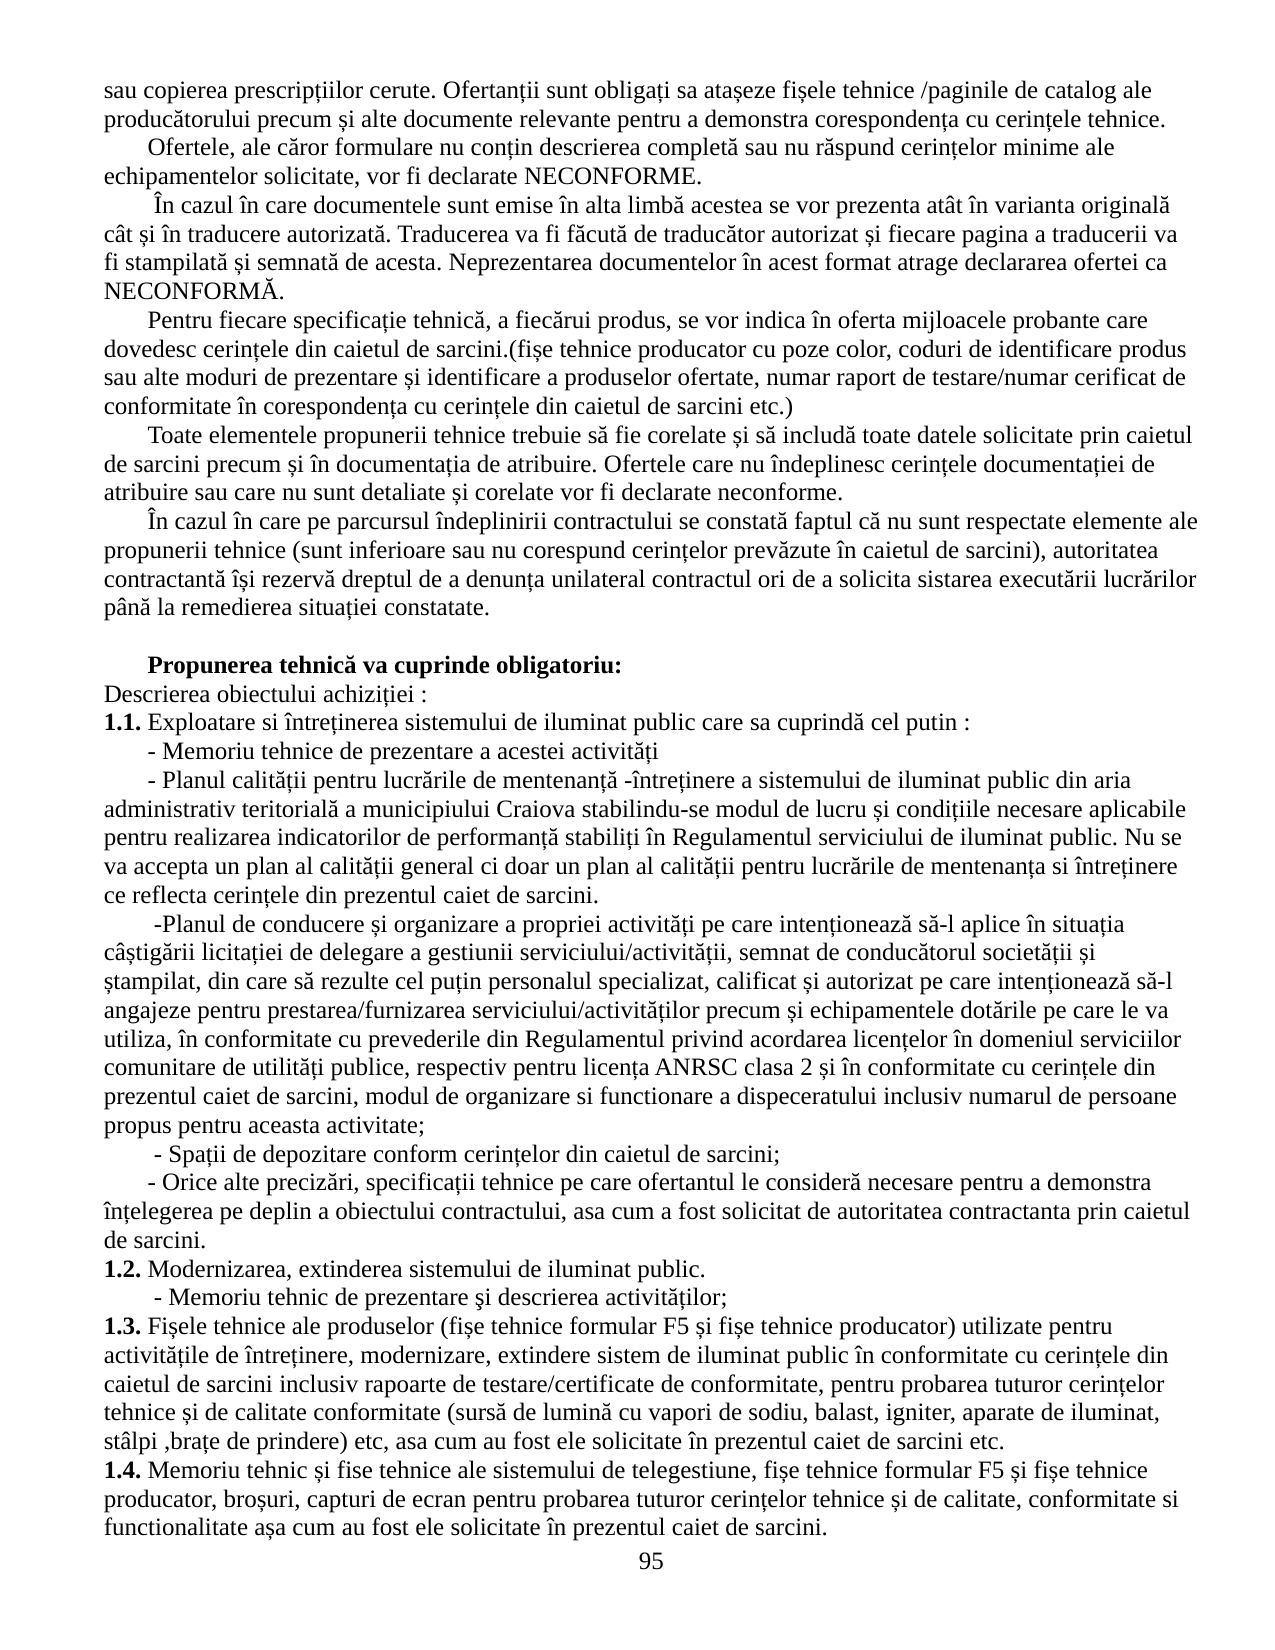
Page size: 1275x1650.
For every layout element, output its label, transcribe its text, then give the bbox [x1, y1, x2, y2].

text - Memoriu tehnic de prezentare şi descrierea activităților; [103, 1282, 1198, 1311]
text - Spații de depozitare conform cerințelor din caietul de sarcini; [103, 1139, 1198, 1167]
text -Planul de conducere și organizare a propriei activități pe care intenționează să-l aplice în situația câștigării licitației de delegare a gestiunii serviciului/activității, semnat de conducătorul societății și ștampilat, din care să rezulte cel puțin personalul specializat, calificat și autorizat pe care intenționează să-l angajeze pentru prestarea/furnizarea serviciului/activităților precum și echipamentele dotările pe care le va utiliza, în conformitate cu prevederile din Regulamentul privind acordarea licențelor în domeniul serviciilor comunitare de utilități publice, respectiv pentru licența ANRSC clasa 2 și în conformitate cu cerințele din prezentul caiet de sarcini, modul de organizare si functionare a dispeceratului inclusiv numarul de persoane propus pentru aceasta activitate; [103, 909, 1198, 1139]
text Pentru fiecare specificație tehnică, a fiecărui produs, se vor indica în oferta mijloacele probante care dovedesc cerințele din caietul de sarcini.(fișe tehnice producator cu poze color, coduri de identificare produs sau alte moduri de prezentare și identificare a produselor ofertate, numar raport de testare/numar cerificat de conformitate în corespondența cu cerințele din caietul de sarcini etc.) [103, 305, 1198, 420]
text În cazul în care pe parcursul îndeplinirii contractului se constată faptul că nu sunt respectate elemente ale propunerii tehnice (sunt inferioare sau nu corespund cerințelor prevăzute în caietul de sarcini), autoritatea contractantă își rezervă dreptul de a denunța unilateral contractul ori de a solicita sistarea executării lucrărilor până la remedierea situației constatate. [103, 506, 1198, 621]
text 1.2. Modernizarea, extinderea sistemului de iluminat public. [103, 1254, 1198, 1282]
text sau copierea prescripțiilor cerute. Ofertanții sunt obligați sa atașeze fișele tehnice /paginile de catalog ale producătorului precum și alte documente relevante pentru a demonstra corespondența cu cerințele tehnice. [103, 75, 1198, 132]
text - Memoriu tehnice de prezentare a acestei activități [103, 736, 1198, 765]
text Descrierea obiectului achiziției : [103, 679, 1198, 707]
text - Orice alte precizări, specificații tehnice pe care ofertantul le consideră necesare pentru a demonstra înțelegerea pe deplin a obiectului contractului, asa cum a fost solicitat de autoritatea contractanta prin caietul de sarcini. [103, 1167, 1198, 1254]
text 1.1. Exploatare si întreținerea sistemului de iluminat public care sa cuprindă cel putin : [103, 707, 1198, 736]
text 1.4. Memoriu tehnic și fise tehnice ale sistemului de telegestiune, fișe tehnice formular F5 și fișe tehnice producator, broșuri, capturi de ecran pentru probarea tuturor cerințelor tehnice și de calitate, conformitate si functionalitate așa cum au fost ele solicitate în prezentul caiet de sarcini. [103, 1455, 1198, 1541]
text - Planul calității pentru lucrările de mentenanță -întreținere a sistemului de iluminat public din aria administrativ teritorială a municipiului Craiova stabilindu-se modul de lucru și condițiile necesare aplicabile pentru realizarea indicatorilor de performanță stabiliți în Regulamentul serviciului de iluminat public. Nu se va accepta un plan al calității general ci doar un plan al calității pentru lucrările de mentenanța si întreținere ce reflecta cerințele din prezentul caiet de sarcini. [103, 765, 1198, 909]
text 1.3. Fișele tehnice ale produselor (fișe tehnice formular F5 și fișe tehnice producator) utilizate pentru activitățile de întreținere, modernizare, extindere sistem de iluminat public în conformitate cu cerințele din caietul de sarcini inclusiv rapoarte de testare/certificate de conformitate, pentru probarea tuturor cerințelor tehnice și de calitate conformitate (sursă de lumină cu vapori de sodiu, balast, igniter, aparate de iluminat, stâlpi ,brațe de prindere) etc, asa cum au fost ele solicitate în prezentul caiet de sarcini etc. [103, 1311, 1198, 1455]
text Toate elementele propunerii tehnice trebuie să fie corelate și să includă toate datele solicitate prin caietul de sarcini precum și în documentația de atribuire. Ofertele care nu îndeplinesc cerințele documentației de atribuire sau care nu sunt detaliate și corelate vor fi declarate neconforme. [103, 420, 1198, 506]
text Ofertele, ale căror formulare nu conțin descrierea completă sau nu răspund cerințelor minime ale echipamentelor solicitate, vor fi declarate NECONFORME. [103, 132, 1198, 190]
text În cazul în care documentele sunt emise în alta limbă acestea se vor prezenta atât în varianta originală cât și în traducere autorizată. Traducerea va fi făcută de traducător autorizat și fiecare pagina a traducerii va fi stampilată și semnată de acesta. Neprezentarea documentelor în acest format atrage declararea ofertei ca NECONFORMĂ. [103, 190, 1198, 305]
text Propunerea tehnică va cuprinde obligatoriu: [103, 650, 1198, 679]
